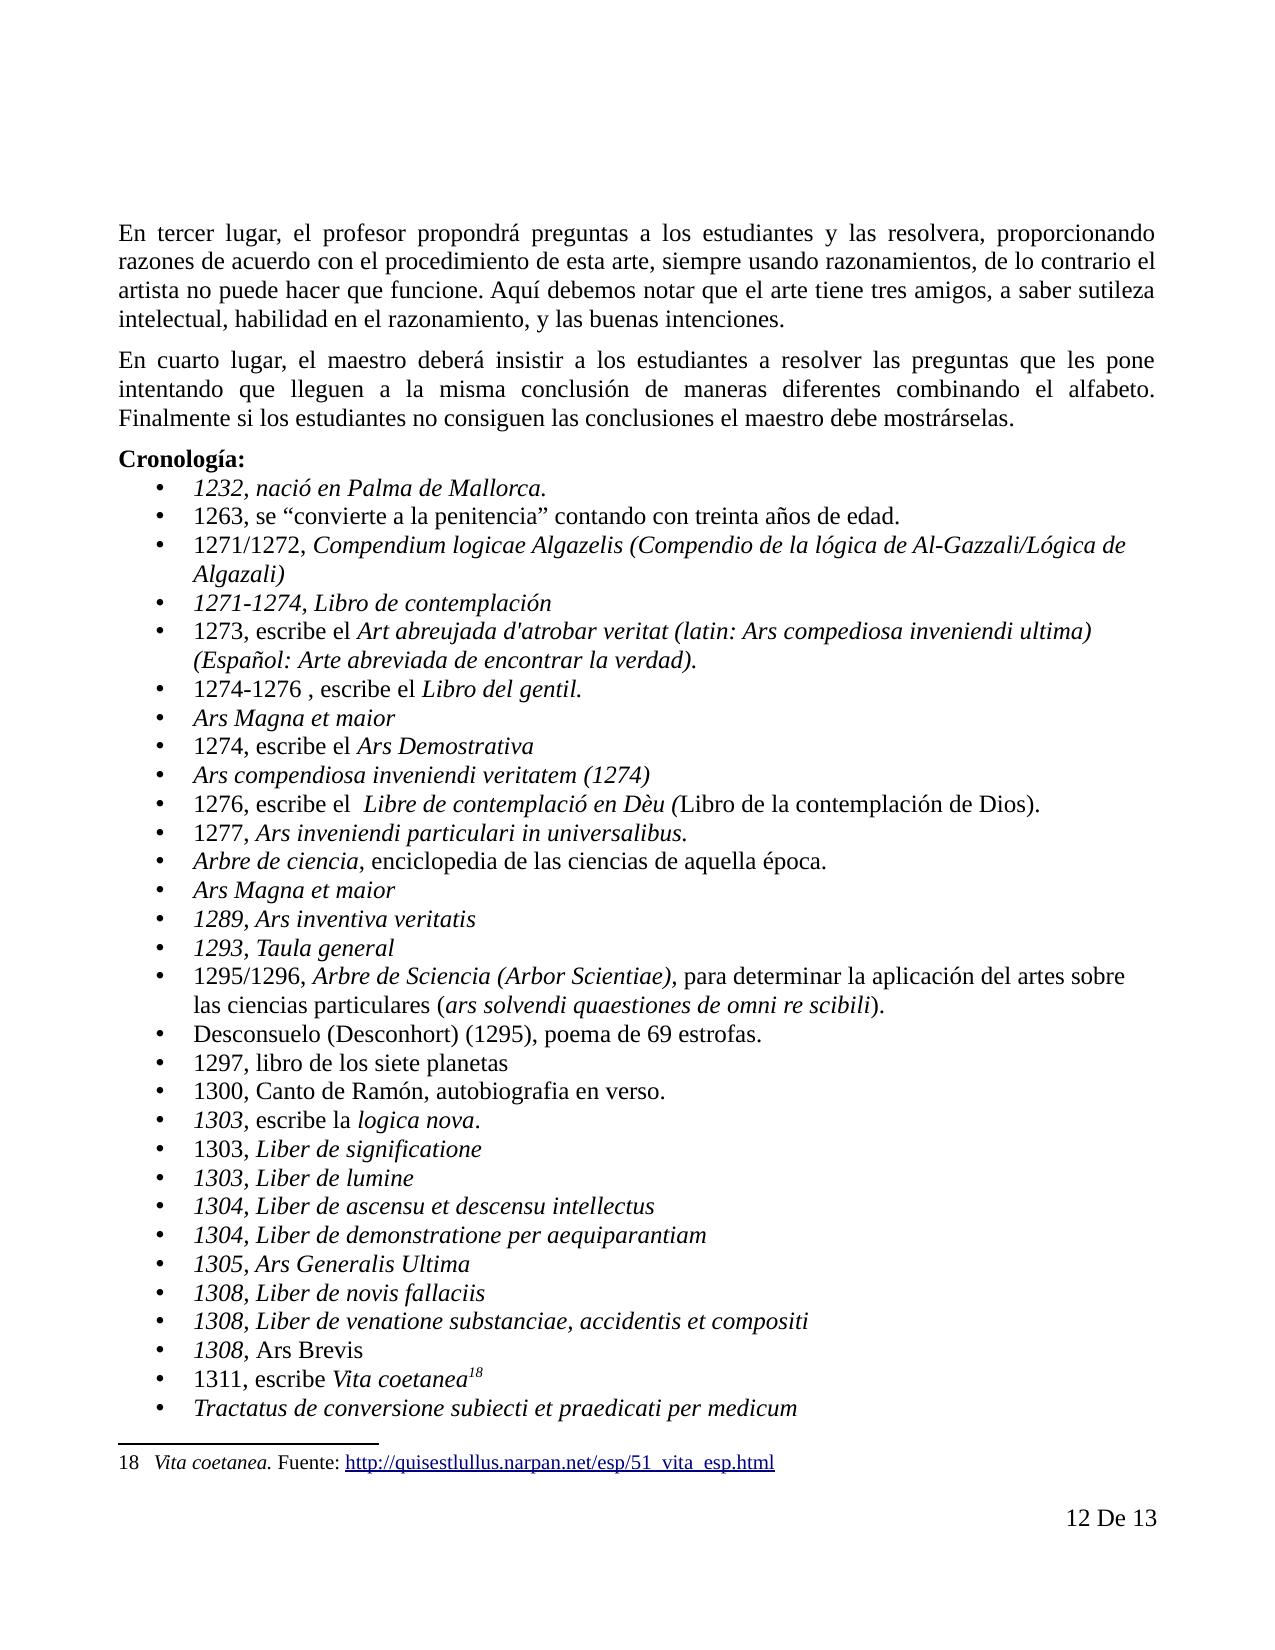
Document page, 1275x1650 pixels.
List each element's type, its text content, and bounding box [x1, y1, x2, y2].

list 1273, escribe el Art abreujada d'atrobar veritat (latin: Ars compediosa inveniendi ultima) (Español: Arte abreviada de encontrar la verdad). [156, 616, 1157, 674]
list 1293, Taula general [156, 933, 1157, 961]
list 1289, Ars inventiva veritatis [156, 904, 1157, 933]
list 1303, Liber de lumine [156, 1163, 1157, 1191]
list 1308, Liber de novis fallaciis [156, 1278, 1157, 1306]
list 1295/1296, Arbre de Sciencia (Arbor Scientiae), para determinar la aplicación del artes sobre las ciencias particulares (ars solvendi quaestiones de omni re scibili). [156, 961, 1157, 1019]
text En cuarto lugar, el maestro deberá insistir a los estudiantes a resolver las preguntas que les pone intentando que lleguen a la misma conclusión de maneras diferentes combinando el alfabeto. Finalmente si los estudiantes no consiguen las conclusiones el maestro debe mostrárselas. [118, 345, 1157, 431]
list Desconsuelo (Desconhort) (1295), poema de 69 estrofas. [156, 1019, 1157, 1048]
text En tercer lugar, el profesor propondrá preguntas a los estudiantes y las resolvera, proporcionando razones de acuerdo con el procedimiento de esta arte, siempre usando razonamientos, de lo contrario el artista no puede hacer que funcione. Aquí debemos notar que el arte tiene tres amigos, a saber sutileza intelectual, habilidad en el razonamiento, y las buenas intenciones. [118, 218, 1157, 333]
list 1232, nació en Palma de Mallorca. [156, 473, 1157, 501]
list Ars Magna et maior [156, 703, 1157, 731]
list 1300, Canto de Ramón, autobiografia en verso. [156, 1076, 1157, 1105]
list 1303, escribe la logica nova. [156, 1105, 1157, 1134]
list 1308, Liber de venatione substanciae, accidentis et compositi [156, 1306, 1157, 1335]
list Arbre de ciencia, enciclopedia de las ciencias de aquella época. [156, 846, 1157, 875]
list 1274, escribe el Ars Demostrativa [156, 731, 1157, 760]
list Vita coetanea. Fuente: http://quisestlullus.narpan.net/esp/51_vita_esp.html [118, 1449, 1157, 1474]
list 1277, Ars inveniendi particulari in universalibus. [156, 818, 1157, 846]
list 1263, se “convierte a la penitencia” contando con treinta años de edad. [156, 501, 1157, 530]
list Tractatus de conversione subiecti et praedicati per medicum [156, 1393, 1157, 1421]
list 1303, Liber de significatione [156, 1134, 1157, 1163]
list 1305, Ars Generalis Ultima [156, 1249, 1157, 1278]
list 1274-1276 , escribe el Libro del gentil. [156, 674, 1157, 703]
list 1276, escribe el Libre de contemplació en Dèu (Libro de la contemplación de Dios). [156, 789, 1157, 818]
list 1304, Liber de ascensu et descensu intellectus [156, 1191, 1157, 1220]
text Cronología: [118, 444, 1157, 473]
list 1304, Liber de demonstratione per aequiparantiam [156, 1220, 1157, 1249]
list Ars Magna et maior [156, 875, 1157, 904]
list 1271-1274, Libro de contemplación [156, 588, 1157, 616]
list 1271/1272, Compendium logicae Algazelis (Compendio de la lógica de Al-Gazzali/Lógica de Algazali) [156, 530, 1157, 588]
list Ars compendiosa inveniendi veritatem (1274) [156, 760, 1157, 789]
list 1297, libro de los siete planetas [156, 1048, 1157, 1076]
list 1308, Ars Brevis [156, 1335, 1157, 1364]
list 1311, escribe Vita coetanea [156, 1364, 1157, 1393]
